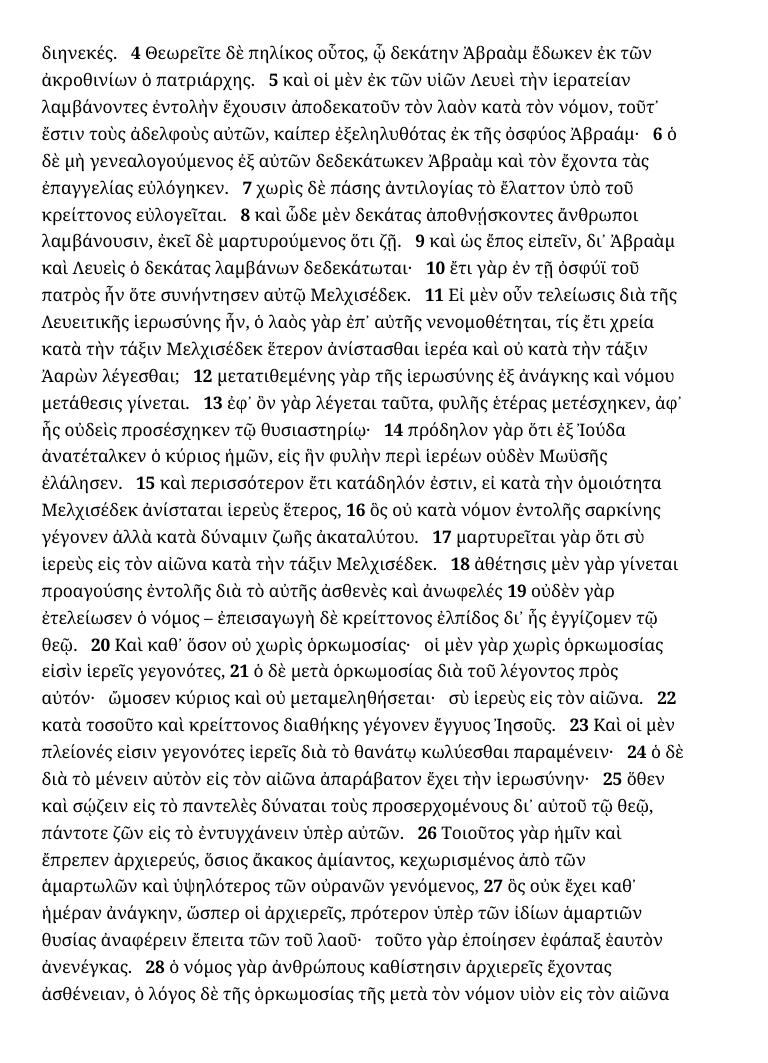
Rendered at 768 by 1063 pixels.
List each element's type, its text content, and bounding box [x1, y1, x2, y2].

text διηνεκές. 4 Θεωρεῖτε δὲ πηλίκος οὗτος, ᾧ δεκάτην Ἀβραὰμ ἔδωκεν ἐκ τῶν ἀκροθινίων ὁ πατριάρχης. 5 καὶ οἱ μὲν ἐκ τῶν υἱῶν Λευεὶ τὴν ἱερατείαν λαμβάνοντες ἐντολὴν ἔχουσιν ἀποδεκατοῦν τὸν λαὸν κατὰ τὸν νόμον, τοῦτ᾽ ἔστιν τοὺς ἀδελφοὺς αὐτῶν, καίπερ ἐξεληλυθότας ἐκ τῆς ὀσφύος Ἀβραάμ· 6 ὁ δὲ μὴ γενεαλογούμενος ἐξ αὐτῶν δεδεκάτωκεν Ἀβραὰμ καὶ τὸν ἔχοντα τὰς ἐπαγγελίας εὐλόγηκεν. 7 χωρὶς δὲ πάσης ἀντιλογίας τὸ ἔλαττον ὑπὸ τοῦ κρείττονος εὐλογεῖται. 8 καὶ ὧδε μὲν δεκάτας ἀποθνῄσκοντες ἄνθρωποι λαμβάνουσιν, ἐκεῖ δὲ μαρτυρούμενος ὅτι ζῇ. 9 καὶ ὡς ἔπος εἰπεῖν, δι᾽ Ἀβραὰμ καὶ Λευεὶς ὁ δεκάτας λαμβάνων δεδεκάτωται· 10 ἔτι γὰρ ἐν τῇ ὀσφύϊ τοῦ πατρὸς ἦν ὅτε συνήντησεν αὐτῷ Μελχισέδεκ. 11 Εἰ μὲν οὖν τελείωσις διὰ τῆς Λευειτικῆς ἱερωσύνης ἦν, ὁ λαὸς γὰρ ἐπ᾽ αὐτῆς νενομοθέτηται, τίς ἔτι χρεία κατὰ τὴν τάξιν Μελχισέδεκ ἕτερον ἀνίστασθαι ἱερέα καὶ οὐ κατὰ τὴν τάξιν Ἀαρὼν λέγεσθαι; 12 μετατιθεμένης γὰρ τῆς ἱερωσύνης ἐξ ἀνάγκης καὶ νόμου μετάθεσις γίνεται. 13 ἐφ᾽ ὃν γὰρ λέγεται ταῦτα, φυλῆς ἑτέρας μετέσχηκεν, ἀφ᾽ ἧς οὐδεὶς προσέσχηκεν τῷ θυσιαστηρίῳ· 14 πρόδηλον γὰρ ὅτι ἐξ Ἰούδα ἀνατέταλκεν ὁ κύριος ἡμῶν, εἰς ἣν φυλὴν περὶ ἱερέων οὐδὲν Μωϋσῆς ἐλάλησεν. 15 καὶ περισσότερον ἔτι κατάδηλόν ἐστιν, εἰ κατὰ τὴν ὁμοιότητα Μελχισέδεκ ἀνίσταται ἱερεὺς ἕτερος, 16 ὃς οὐ κατὰ νόμον ἐντολῆς σαρκίνης γέγονεν ἀλλὰ κατὰ δύναμιν ζωῆς ἀκαταλύτου. 17 μαρτυρεῖται γὰρ ὅτι σὺ ἱερεὺς εἰς τὸν αἰῶνα κατὰ τὴν τάξιν Μελχισέδεκ. 18 ἀθέτησις μὲν γὰρ γίνεται προαγούσης ἐντολῆς διὰ τὸ αὐτῆς ἀσθενὲς καὶ ἀνωφελές 19 οὐδὲν γὰρ ἐτελείωσεν ὁ νόμος – ἐπεισαγωγὴ δὲ κρείττονος ἐλπίδος δι᾽ ἧς ἐγγίζομεν τῷ θεῷ. 20 Καὶ καθ᾽ ὅσον οὐ χωρὶς ὁρκωμοσίας· οἱ μὲν γὰρ χωρὶς ὁρκωμοσίας εἰσὶν ἱερεῖς γεγονότες, 21 ὁ δὲ μετὰ ὁρκωμοσίας διὰ τοῦ λέγοντος πρὸς αὐτόν· ὤμοσεν κύριος καὶ οὐ μεταμεληθήσεται· σὺ ἱερεὺς εἰς τὸν αἰῶνα. 22 κατὰ τοσοῦτο καὶ κρείττονος διαθήκης γέγονεν ἔγγυος Ἰησοῦς. 23 Καὶ οἱ μὲν πλείονές εἰσιν γεγονότες ἱερεῖς διὰ τὸ θανάτῳ κωλύεσθαι παραμένειν· 24 ὁ δὲ διὰ τὸ μένειν αὐτὸν εἰς τὸν αἰῶνα ἀπαράβατον ἔχει τὴν ἱερωσύνην· 25 ὅθεν καὶ σῴζειν εἰς τὸ παντελὲς δύναται τοὺς προσερχομένους δι᾽ αὐτοῦ τῷ θεῷ, πάντοτε ζῶν εἰς τὸ ἐντυγχάνειν ὑπὲρ αὐτῶν. 26 Τοιοῦτος γὰρ ἡμῖν καὶ ἔπρεπεν ἀρχιερεύς, ὅσιος ἄκακος ἀμίαντος, κεχωρισμένος ἀπὸ τῶν ἁμαρτωλῶν καὶ ὑψηλότερος τῶν οὐρανῶν γενόμενος, 27 ὃς οὐκ ἔχει καθ᾽ ἡμέραν ἀνάγκην, ὥσπερ οἱ ἀρχιερεῖς, πρότερον ὑπὲρ τῶν ἰδίων ἁμαρτιῶν θυσίας ἀναφέρειν ἔπειτα τῶν τοῦ λαοῦ· τοῦτο γὰρ ἐποίησεν ἐφάπαξ ἑαυτὸν ἀνενέγκας. 28 ὁ νόμος γὰρ ἀνθρώπους καθίστησιν ἀρχιερεῖς ἔχοντας ἀσθένειαν, ὁ λόγος δὲ τῆς ὁρκωμοσίας τῆς μετὰ τὸν νόμον υἱὸν εἰς τὸν αἰῶνα [41, 41, 685, 1005]
